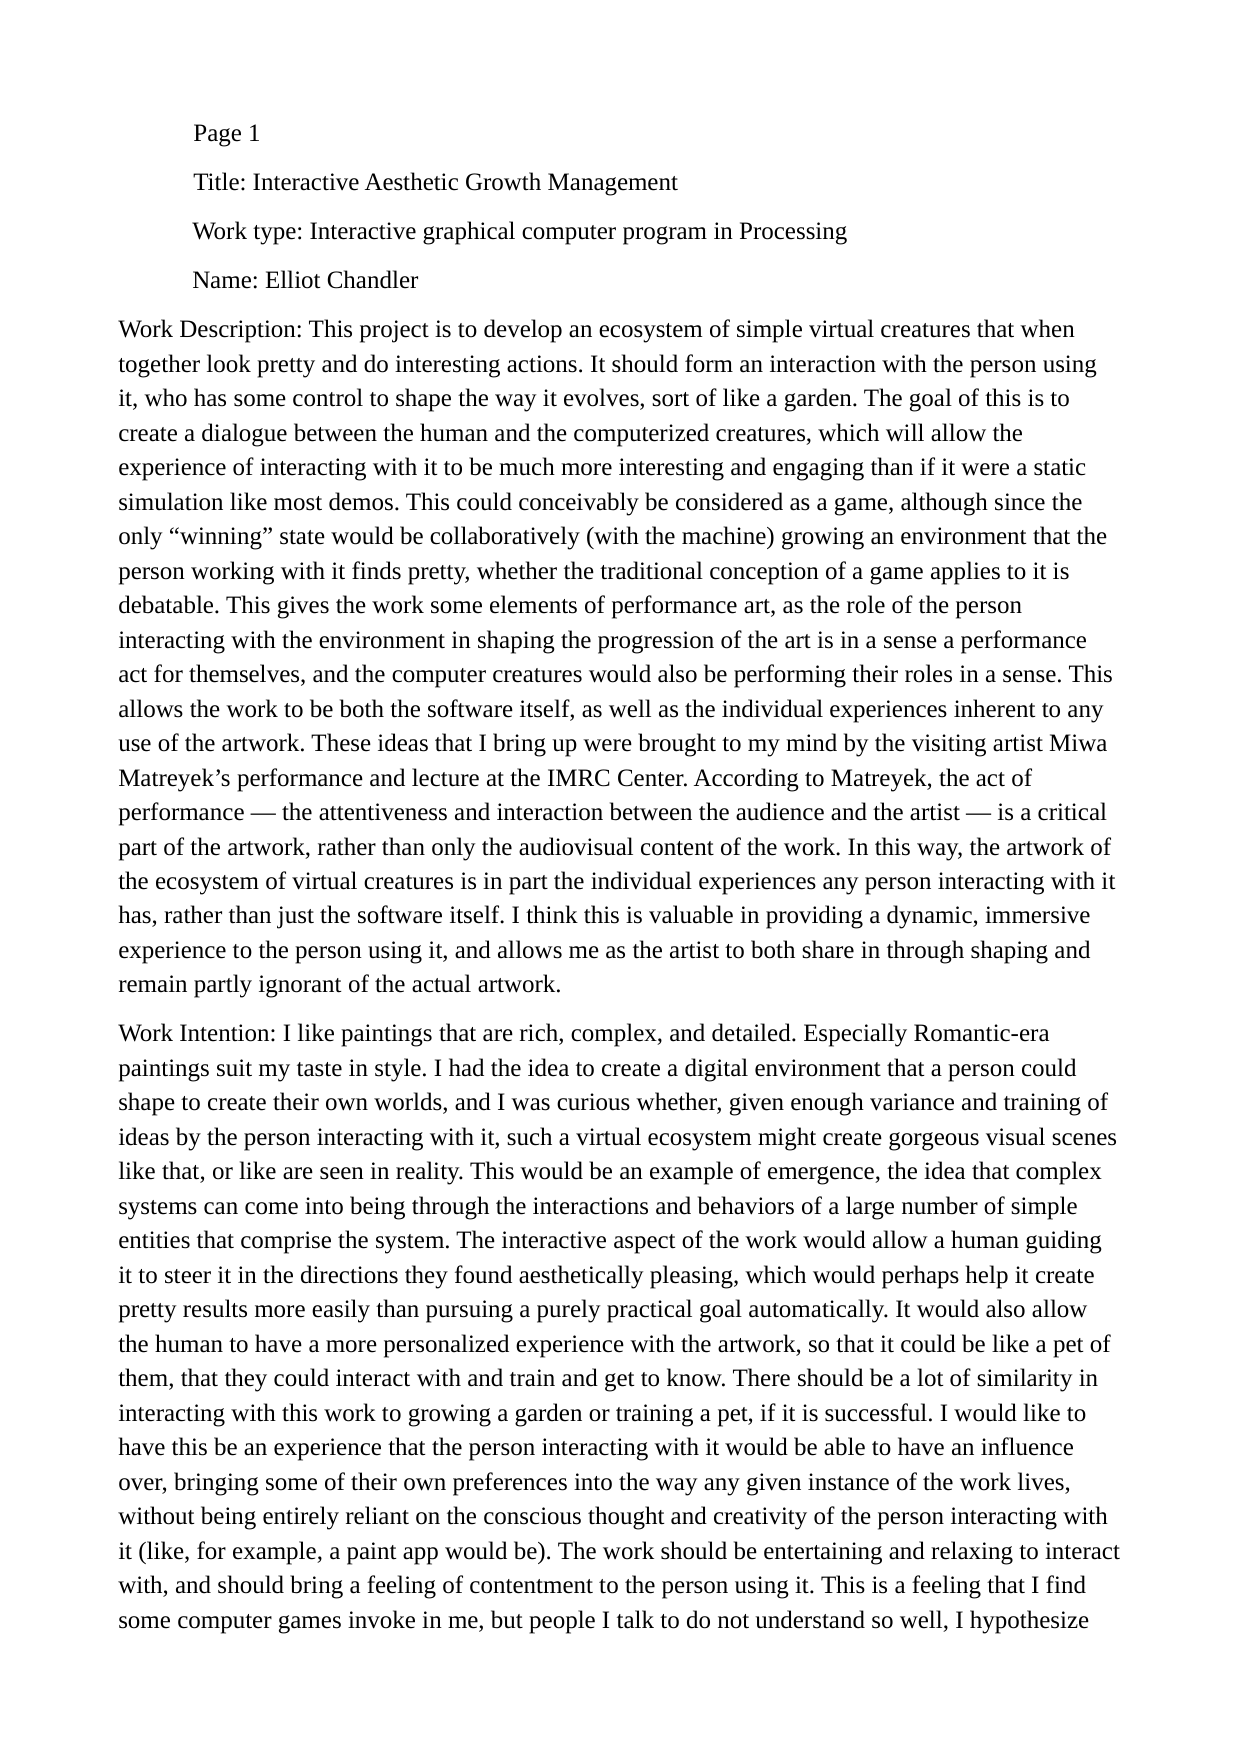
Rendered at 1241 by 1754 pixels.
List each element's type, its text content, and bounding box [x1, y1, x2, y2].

text Work Description: This project is to develop an ecosystem of simple virtual creatures that when together look pretty and do interesting actions. It should form an interaction with the person using it, who has some control to shape the way it evolves, sort of like a garden. The goal of this is to create a dialogue between the human and the computerized creatures, which will allow the experience of interacting with it to be much more interesting and engaging than if it were a static simulation like most demos. This could conceivably be considered as a game, although since the only “winning” state would be collaboratively (with the machine) growing an environment that the person working with it finds pretty, whether the traditional conception of a game applies to it is debatable. This gives the work some elements of performance art, as the role of the person interacting with the environment in shaping the progression of the art is in a sense a performance act for themselves, and the computer creatures would also be performing their roles in a sense. This allows the work to be both the software itself, as well as the individual experiences inherent to any use of the artwork. These ideas that I bring up were brought to my mind by the visiting artist Miwa Matreyek’s performance and lecture at the IMRC Center. According to Matreyek, the act of performance — the attentiveness and interaction between the audience and the artist — is a critical part of the artwork, rather than only the audiovisual content of the work. In this way, the artwork of the ecosystem of virtual creatures is in part the individual experiences any person interacting with it has, rather than just the software itself. I think this is valuable in providing a dynamic, immersive experience to the person using it, and allows me as the artist to both share in through shaping and remain partly ignorant of the actual artwork. [118, 314, 1122, 998]
text Name: Elliot Chandler [118, 265, 1122, 294]
list Title: Interactive Aesthetic Growth Management [164, 167, 1122, 196]
list Page 1 [164, 118, 1122, 147]
text Work Intention: I like paintings that are rich, complex, and detailed. Especially Romantic-era paintings suit my taste in style. I had the idea to create a digital environment that a person could shape to create their own worlds, and I was curious whether, given enough variance and training of ideas by the person interacting with it, such a virtual ecosystem might create gorgeous visual scenes like that, or like are seen in reality. This would be an example of emergence, the idea that complex systems can come into being through the interactions and behaviors of a large number of simple entities that comprise the system. The interactive aspect of the work would allow a human guiding it to steer it in the directions they found aesthetically pleasing, which would perhaps help it create pretty results more easily than pursuing a purely practical goal automatically. It would also allow the human to have a more personalized experience with the artwork, so that it could be like a pet of them, that they could interact with and train and get to know. There should be a lot of similarity in interacting with this work to growing a garden or training a pet, if it is successful. I would like to have this be an experience that the person interacting with it would be able to have an influence over, bringing some of their own preferences into the way any given instance of the work lives, without being entirely reliant on the conscious thought and creativity of the person interacting with it (like, for example, a paint app would be). The work should be entertaining and relaxing to interact with, and should bring a feeling of contentment to the person using it. This is a feeling that I find some computer games invoke in me, but people I talk to do not understand so well, I hypothesize [118, 1018, 1122, 1633]
text Work type: Interactive graphical computer program in Processing [118, 216, 1122, 245]
